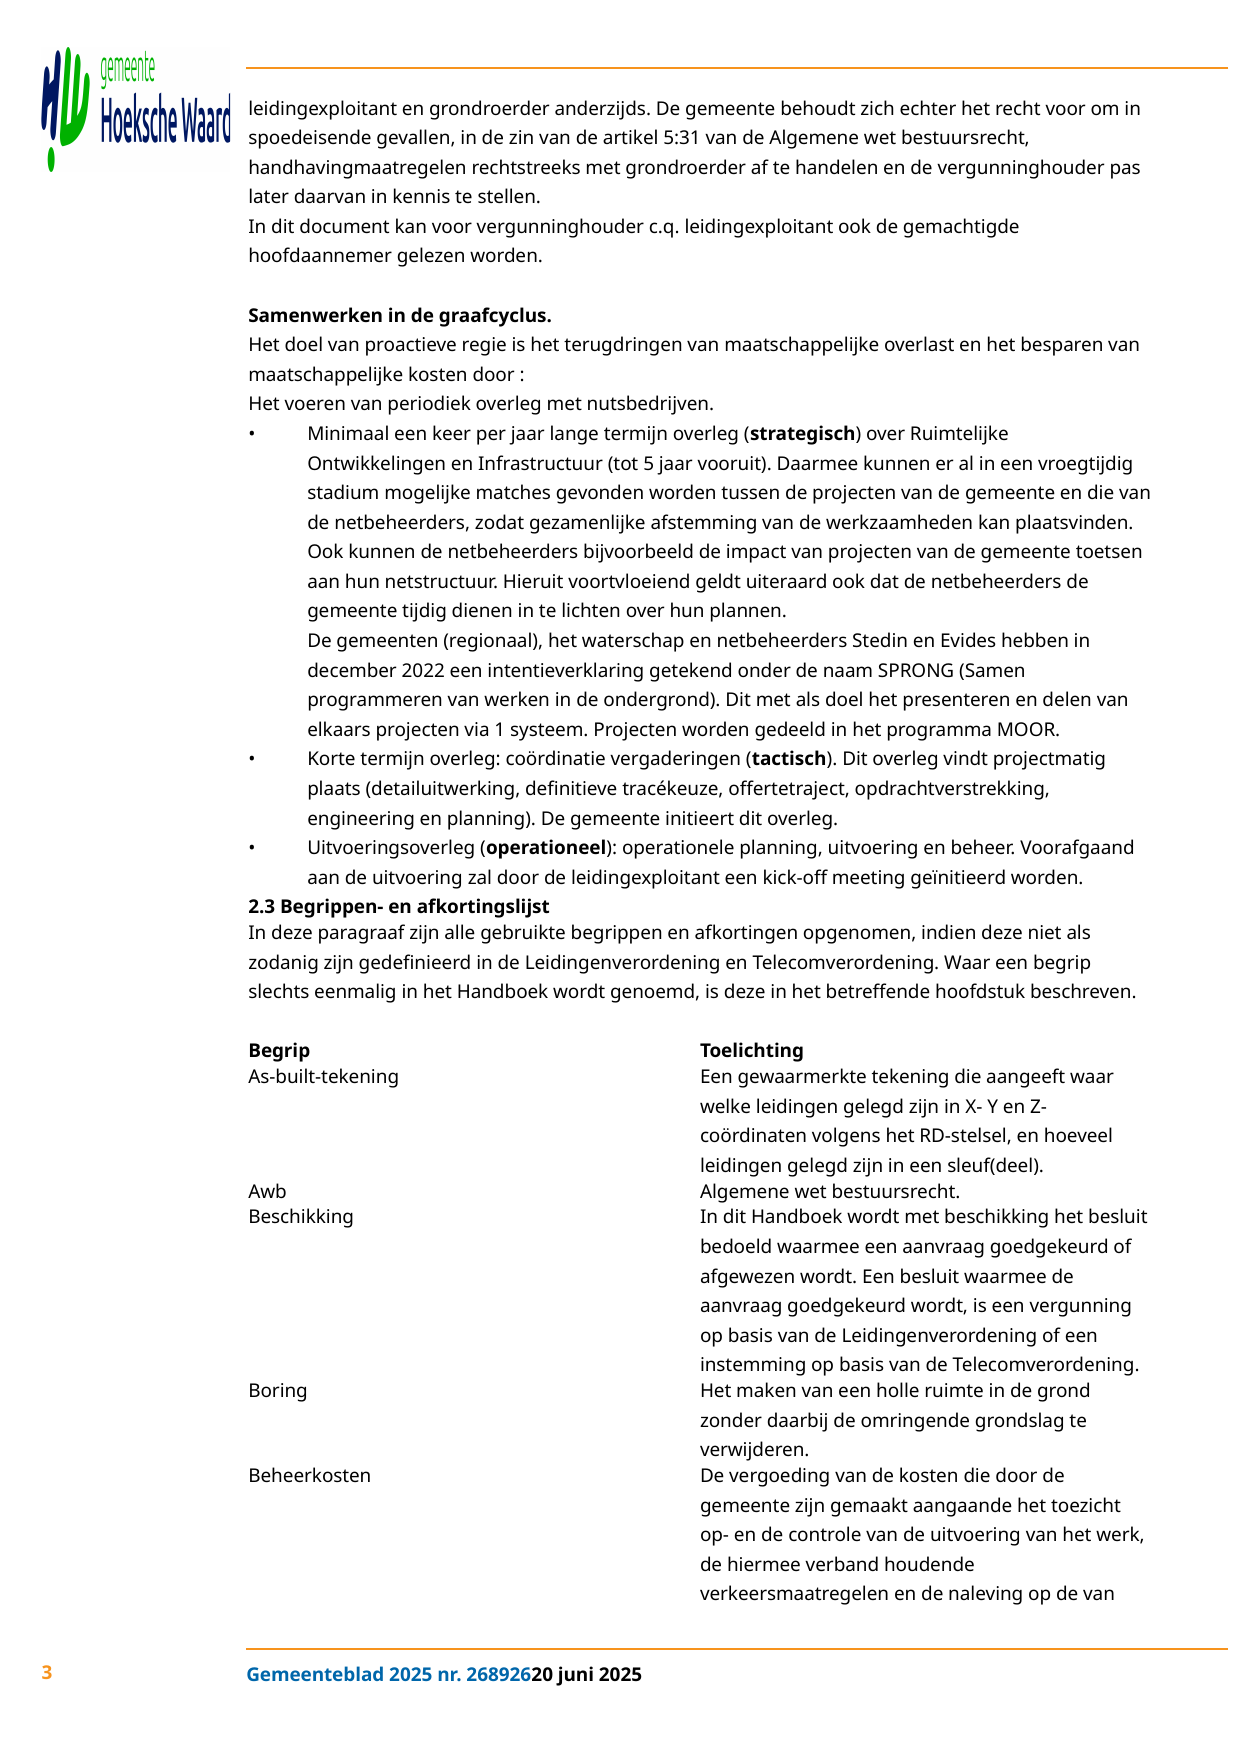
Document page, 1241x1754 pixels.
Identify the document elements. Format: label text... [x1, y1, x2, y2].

text 2.3 Begrippen- en afkortingslijst [248, 893, 1152, 919]
table_cell Beheerkosten [248, 1462, 700, 1606]
table_cell Algemene wet bestuursrecht. [700, 1178, 1152, 1204]
table_header Toelichting [700, 1038, 1152, 1063]
table_cell As-built-tekening [248, 1064, 700, 1178]
table_cell Awb [248, 1178, 700, 1204]
list Minimaal een keer per jaar lange termijn overleg (strategisch) over Ruimtelijke Ontwikkelingen en Infrastructuur (tot 5 jaar vooruit). Daarmee kunnen er al in een vroegtijdig stadium mogelijke matches gevonden worden tussen de projecten van de gemeente en die van de netbeheerders, zodat gezamenlijke afstemming van de werkzaamheden kan plaatsvinden. Ook kunnen de netbeheerders bijvoorbeeld de impact van projecten van de gemeente toetsen aan hun netstructuur. Hieruit voortvloeiend geldt uiteraard ook dat de netbeheerders de gemeente tijdig dienen in te lichten over hun plannen. [248, 420, 1152, 623]
table_cell Boring [248, 1377, 700, 1462]
text Samenwerken in de graafcyclus. [248, 302, 1152, 328]
text In deze paragraaf zijn alle gebruikte begrippen en afkortingen opgenomen, indien deze niet als zodanig zijn gedefinieerd in de Leidingenverordening en Telecomverordening. Waar een begrip slechts eenmalig in het Handboek wordt genoemd, is deze in het betreffende hoofdstuk beschreven. [248, 919, 1152, 1004]
text Het doel van proactieve regie is het terugdringen van maatschappelijke overlast en het besparen van maatschappelijke kosten door : [248, 331, 1152, 387]
table_cell De vergoeding van de kosten die door de gemeente zijn gemaakt aangaande het toezicht op- en de controle van de uitvoering van het werk, de hiermee verband houdende verkeersmaatregelen en de naleving op de van [700, 1462, 1152, 1606]
table_cell Het maken van een holle ruimte in de grond zonder daarbij de omringende grondslag te verwijderen. [700, 1377, 1152, 1462]
list Uitvoeringsoverleg (operationeel): operationele planning, uitvoering en beheer. Voorafgaand aan de uitvoering zal door de leidingexploitant een kick-off meeting geïnitieerd worden. [248, 834, 1152, 890]
text leidingexploitant en grondroerder anderzijds. De gemeente behoudt zich echter het recht voor om in spoedeisende gevallen, in de zin van de artikel 5:31 van de Algemene wet bestuursrecht, handhavingmaatregelen rechtstreeks met grondroerder af te handelen en de vergunninghouder pas later daarvan in kennis te stellen. [248, 95, 1152, 209]
text In dit document kan voor vergunninghouder c.q. leidingexploitant ook de gemachtigde hoofdaannemer gelezen worden. [248, 213, 1152, 268]
text Het voeren van periodiek overleg met nutsbedrijven. [248, 391, 1152, 416]
list De gemeenten (regionaal), het waterschap en netbeheerders Stedin en Evides hebben in december 2022 een intentieverklaring getekend onder de naam SPRONG (Samen programmeren van werken in de ondergrond). Dit met als doel het presenteren en delen van elkaars projecten via 1 systeem. Projecten worden gedeeld in het programma MOOR. [248, 627, 1152, 742]
list Korte termijn overleg: coördinatie vergaderingen (tactisch). Dit overleg vindt projectmatig plaats (detailuitwerking, definitieve tracékeuze, offertetraject, opdrachtverstrekking, engineering en planning). De gemeente initieert dit overleg. [248, 746, 1152, 831]
table_cell Beschikking [248, 1204, 700, 1377]
table_header Begrip [248, 1038, 700, 1063]
table_cell Een gewaarmerkte tekening die aangeeft waar welke leidingen gelegd zijn in X- Y en Z-coördinaten volgens het RD-stelsel, en hoeveel leidingen gelegd zijn in een sleuf(deel). [700, 1064, 1152, 1178]
table_cell In dit Handboek wordt met beschikking het besluit bedoeld waarmee een aanvraag goedgekeurd of afgewezen wordt. Een besluit waarmee de aanvraag goedgekeurd wordt, is een vergunning op basis van de Leidingenverordening of een instemming op basis van de Telecomverordening. [700, 1204, 1152, 1377]
picture [41, 47, 231, 172]
